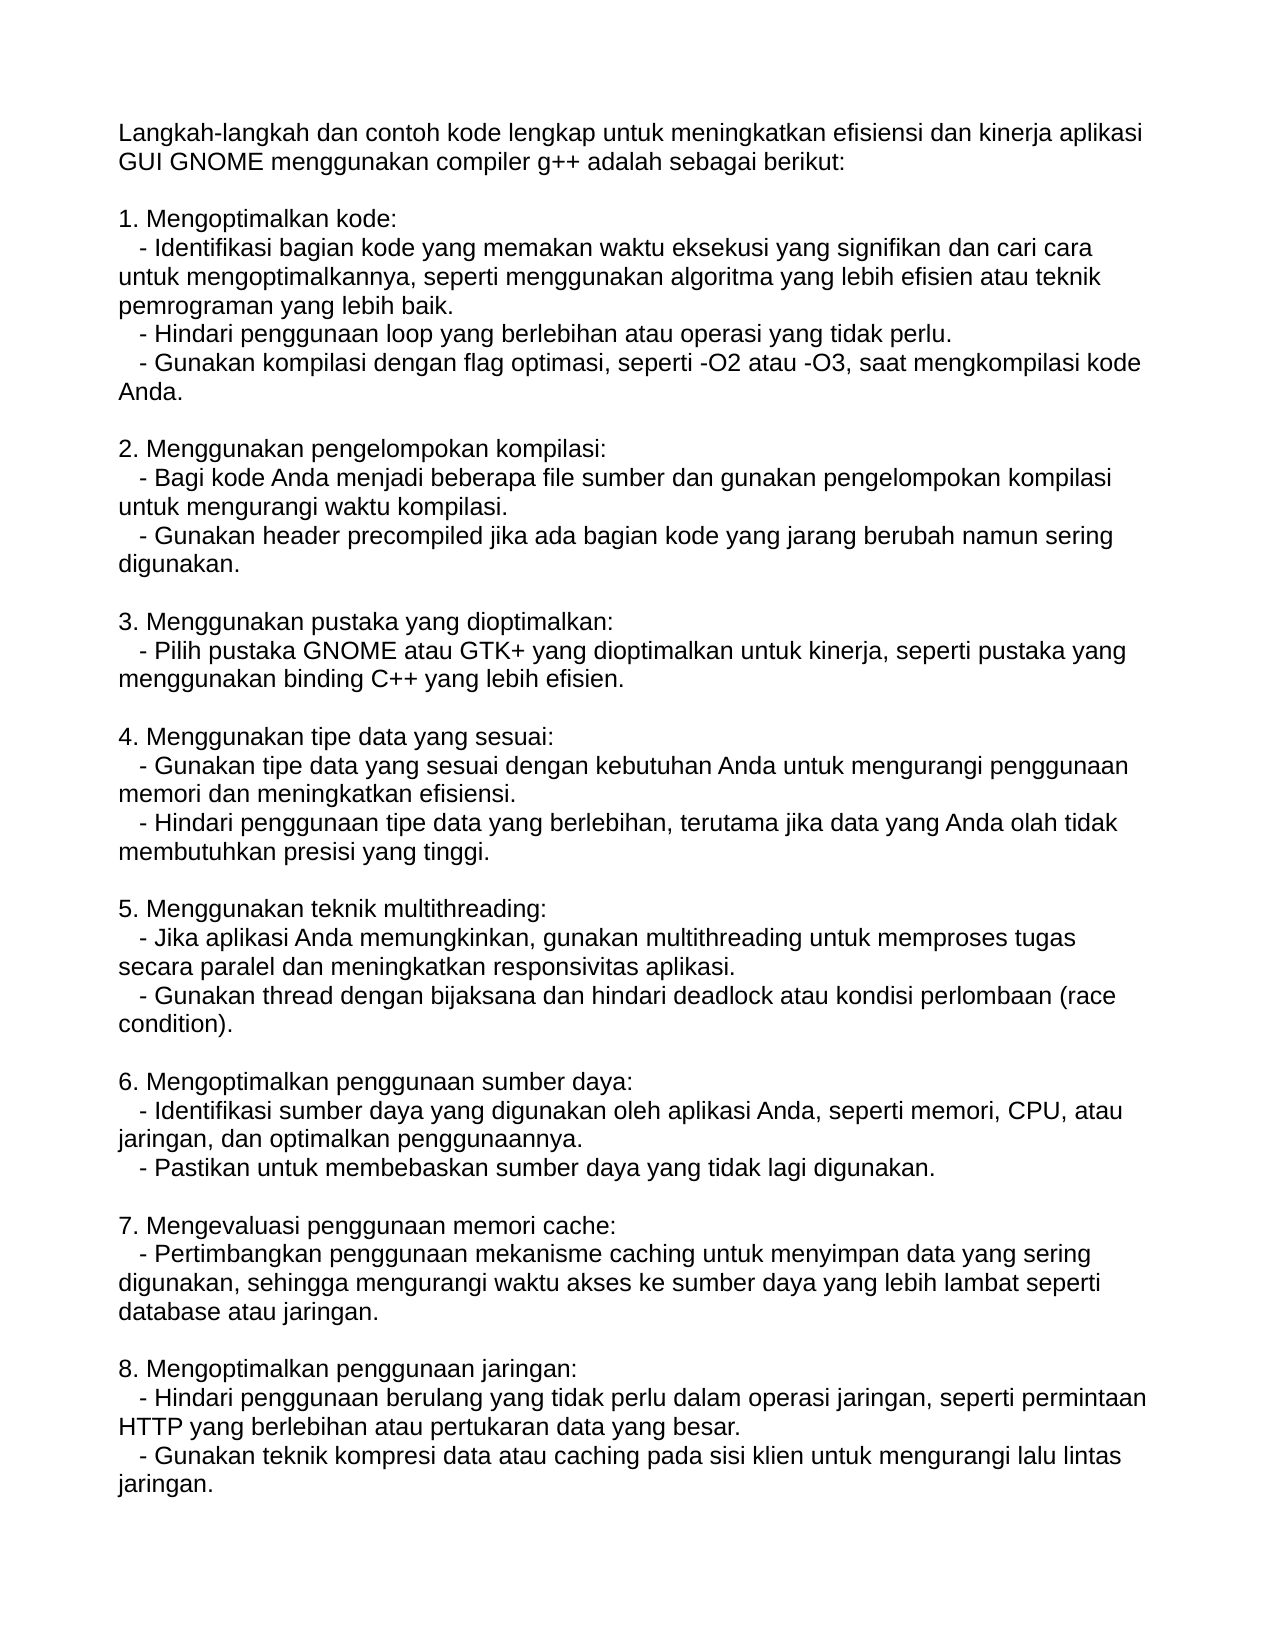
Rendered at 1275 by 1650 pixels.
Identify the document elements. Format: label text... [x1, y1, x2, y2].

text - Hindari penggunaan berulang yang tidak perlu dalam operasi jaringan, seperti permintaan HTTP yang berlebihan atau pertukaran data yang besar. [118, 1383, 1157, 1441]
text Langkah-langkah dan contoh kode lengkap untuk meningkatkan efisiensi dan kinerja aplikasi GUI GNOME menggunakan compiler g++ adalah sebagai berikut: [118, 118, 1157, 176]
text - Jika aplikasi Anda memungkinkan, gunakan multithreading untuk memproses tugas secara paralel dan meningkatkan responsivitas aplikasi. [118, 923, 1157, 981]
text - Identifikasi sumber daya yang digunakan oleh aplikasi Anda, seperti memori, CPU, atau jaringan, dan optimalkan penggunaannya. [118, 1096, 1157, 1153]
text - Gunakan thread dengan bijaksana dan hindari deadlock atau kondisi perlombaan (race condition). [118, 981, 1157, 1038]
text - Gunakan teknik kompresi data atau caching pada sisi klien untuk mengurangi lalu lintas jaringan. [118, 1441, 1157, 1498]
text 8. Mengoptimalkan penggunaan jaringan: [118, 1354, 1157, 1383]
text - Pertimbangkan penggunaan mekanisme caching untuk menyimpan data yang sering digunakan, sehingga mengurangi waktu akses ke sumber daya yang lebih lambat seperti database atau jaringan. [118, 1239, 1157, 1326]
text 4. Menggunakan tipe data yang sesuai: [118, 722, 1157, 751]
text 5. Menggunakan teknik multithreading: [118, 894, 1157, 923]
text - Identifikasi bagian kode yang memakan waktu eksekusi yang signifikan dan cari cara untuk mengoptimalkannya, seperti menggunakan algoritma yang lebih efisien atau teknik pemrograman yang lebih baik. [118, 233, 1157, 319]
text - Gunakan kompilasi dengan flag optimasi, seperti -O2 atau -O3, saat mengkompilasi kode Anda. [118, 348, 1157, 406]
text 2. Menggunakan pengelompokan kompilasi: [118, 434, 1157, 463]
text - Gunakan tipe data yang sesuai dengan kebutuhan Anda untuk mengurangi penggunaan memori dan meningkatkan efisiensi. [118, 751, 1157, 808]
text 1. Mengoptimalkan kode: [118, 204, 1157, 233]
text - Gunakan header precompiled jika ada bagian kode yang jarang berubah namun sering digunakan. [118, 521, 1157, 578]
text 3. Menggunakan pustaka yang dioptimalkan: [118, 607, 1157, 636]
text - Pilih pustaka GNOME atau GTK+ yang dioptimalkan untuk kinerja, seperti pustaka yang menggunakan binding C++ yang lebih efisien. [118, 636, 1157, 693]
text - Bagi kode Anda menjadi beberapa file sumber dan gunakan pengelompokan kompilasi untuk mengurangi waktu kompilasi. [118, 463, 1157, 521]
text 7. Mengevaluasi penggunaan memori cache: [118, 1211, 1157, 1239]
text 6. Mengoptimalkan penggunaan sumber daya: [118, 1067, 1157, 1096]
text - Hindari penggunaan loop yang berlebihan atau operasi yang tidak perlu. [118, 319, 1157, 348]
text - Pastikan untuk membebaskan sumber daya yang tidak lagi digunakan. [118, 1153, 1157, 1182]
text - Hindari penggunaan tipe data yang berlebihan, terutama jika data yang Anda olah tidak membutuhkan presisi yang tinggi. [118, 808, 1157, 866]
